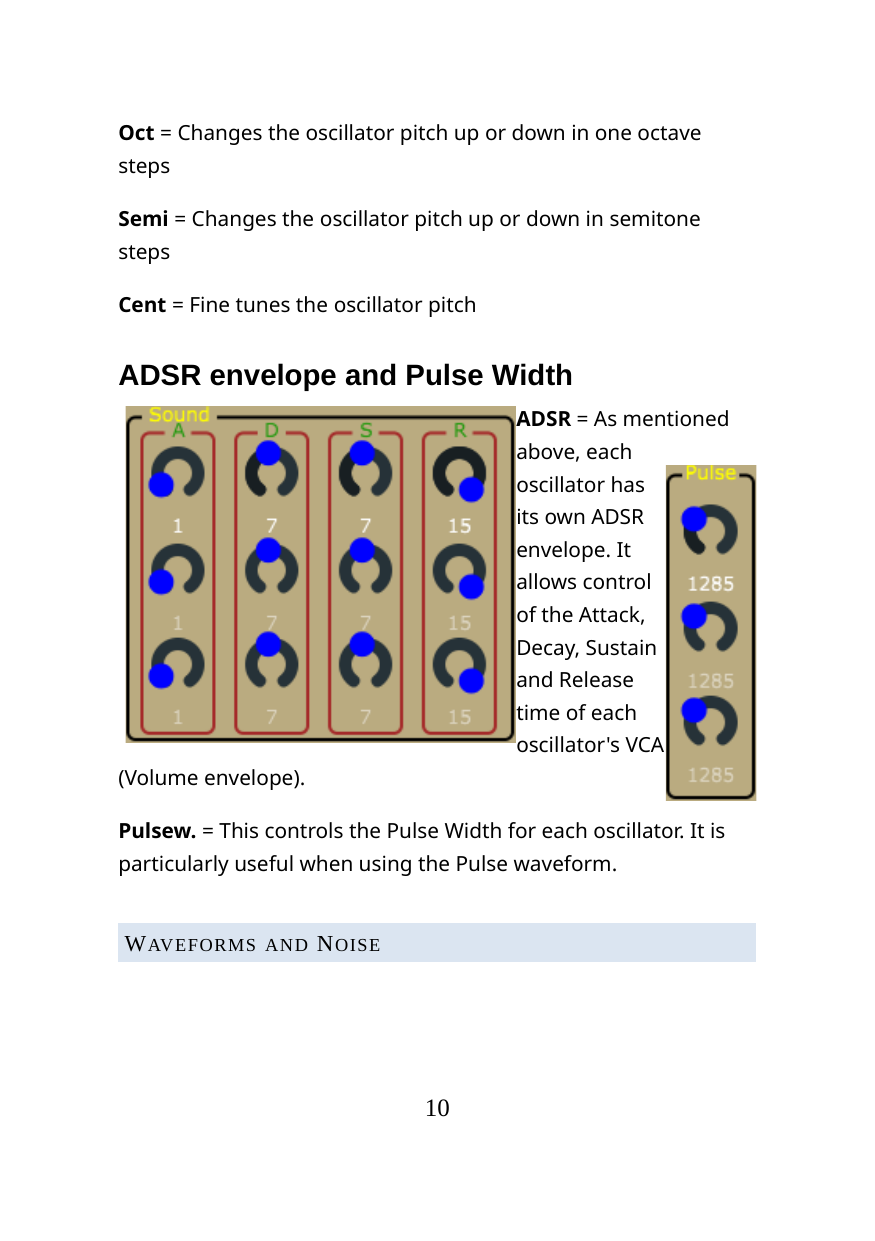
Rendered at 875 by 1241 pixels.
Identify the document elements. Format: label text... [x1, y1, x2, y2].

picture [125, 406, 516, 743]
text ADSR = As mentioned above, each oscillator has its own ADSR envelope. It allows control of the Attack, Decay, Sustain and Release time of each oscillator's VCA (Volume envelope). [118, 404, 756, 792]
subtitle Waveforms and Noise [124, 930, 750, 956]
text Oct = Changes the oscillator pitch up or down in one octave steps [118, 118, 756, 179]
subtitle ADSR envelope and Pulse Width [118, 358, 756, 392]
text Semi = Changes the oscillator pitch up or down in semitone steps [118, 204, 756, 265]
picture [665, 465, 757, 801]
text Cent = Fine tunes the oscillator pitch [118, 290, 756, 319]
text Pulsew. = This controls the Pulse Width for each oscillator. It is particularly useful when using the Pulse waveform. [118, 817, 756, 878]
